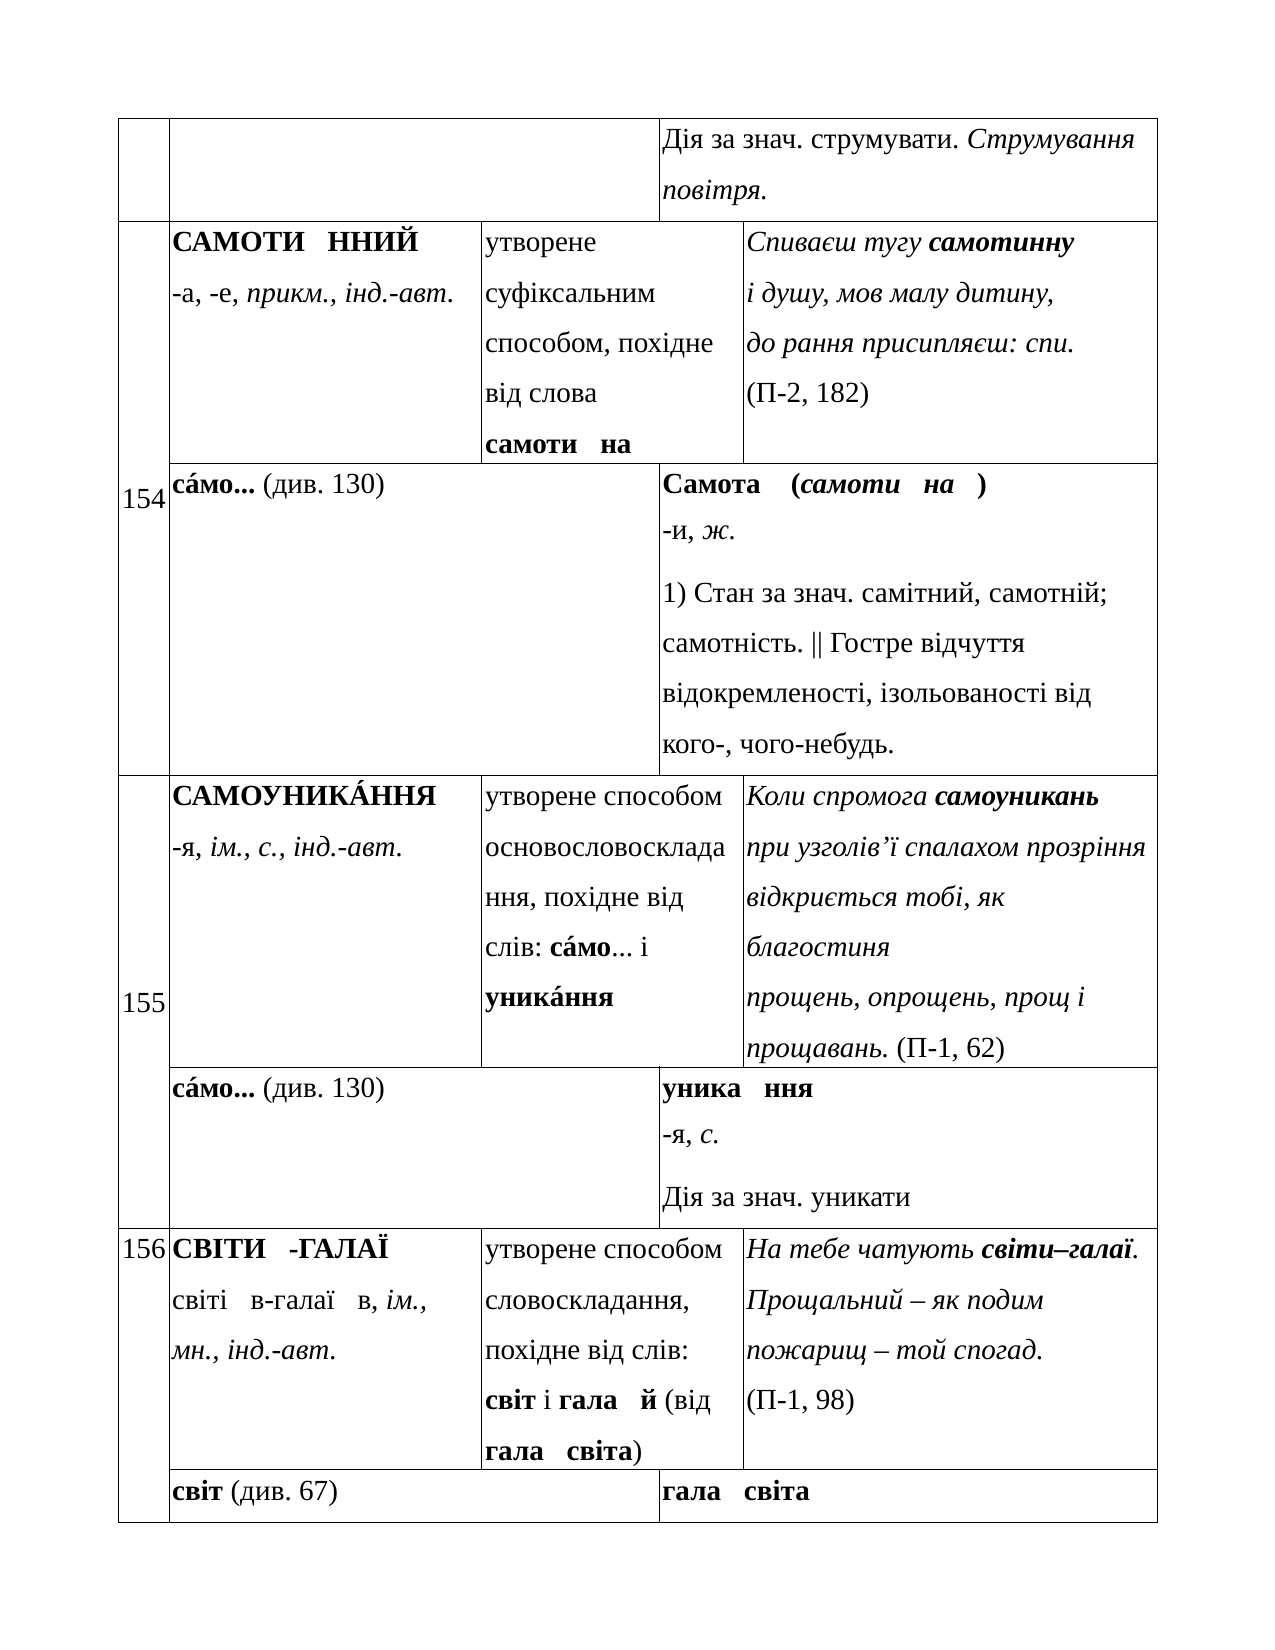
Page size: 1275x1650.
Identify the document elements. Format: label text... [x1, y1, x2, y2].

table_cell уникання -я, с. Дія за знач. уникати [660, 1068, 1157, 1228]
table_cell [170, 119, 659, 221]
table_cell Дія за знач. струмувати. Струмування повітря. [660, 119, 1157, 221]
table_cell Самотинний -а, -е, прикм., інд.-авт. [170, 222, 481, 462]
table_cell Спиваєш тугу самотинну і душу, мов малу дитину, до рання присипляєш: спи. (П‑2, 182) [744, 222, 1157, 462]
table_cell галасвіта [660, 1470, 1157, 1522]
table_cell Самоуникáння -я, ім., с., інд.-авт. [170, 776, 481, 1066]
table_cell утворене суфіксальним способом, похідне від слова самотина [482, 222, 743, 462]
table_cell утворене способом основословоскладання, похідне від слів: сáмо... і уникáння [482, 776, 743, 1066]
table_cell Самота (самотина) -и, ж. 1) Стан за знач. самітний, самотній; самотність. || Гостре відчуття відокремленості, ізольованості від кого-, чого-небудь. [660, 464, 1157, 775]
table_cell утворене способом словоскладання, похідне від слів: світ і галай (від галасвіта) [482, 1229, 743, 1469]
table_cell 154 [119, 222, 169, 775]
table_cell світ (див. 67) [170, 1470, 659, 1522]
table_cell Коли спромога самоуникань при узголів’ї спалахом прозріння відкриється тобі, як благостиня прощень, опрощень, прощ і прощавань. (П‑1, 62) [744, 776, 1157, 1066]
table_cell сáмо... (див. 130) [170, 1068, 659, 1228]
table_cell На тебе чатують світи–галаї. Прощальний – як подим пожарищ – той спогад. (П‑1, 98) [744, 1229, 1157, 1469]
table_cell Світи-галаї світів-галаїв, ім., мн., інд.-авт. [170, 1229, 481, 1469]
table_cell 156 [119, 1229, 169, 1522]
table_cell [119, 119, 169, 221]
table_cell сáмо... (див. 130) [170, 464, 659, 775]
table_cell 155 [119, 776, 169, 1228]
